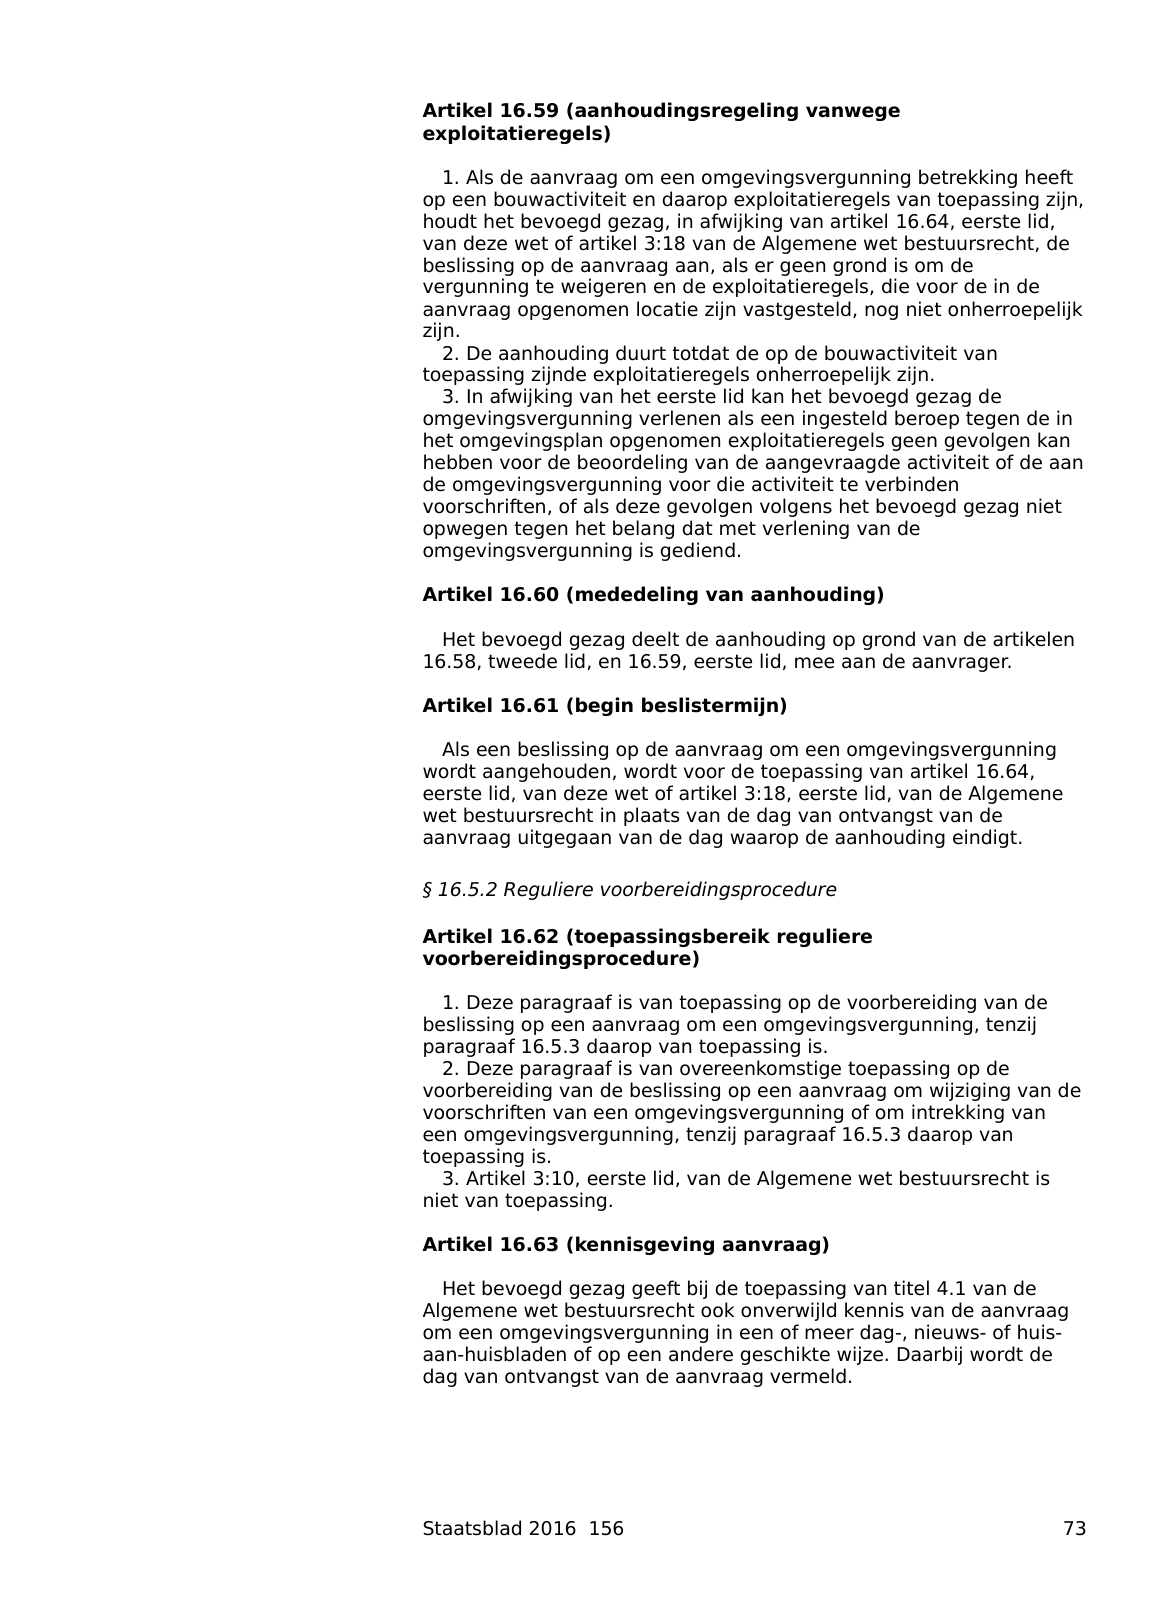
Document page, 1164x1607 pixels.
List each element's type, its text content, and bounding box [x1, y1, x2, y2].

text 2. Deze paragraaf is van overeenkomstige toepassing op de voorbereiding van de beslissing op een aanvraag om wijziging van de voorschriften van een omgevingsvergunning of om intrekking van een omgevingsvergunning, tenzij paragraaf 16.5.3 daarop van toepassing is. [422, 1058, 1087, 1168]
subtitle Artikel 16.59 (aanhoudingsregeling vanwege exploitatieregels) [422, 100, 1087, 144]
text 1. Deze paragraaf is van toepassing op de voorbereiding van de beslissing op een aanvraag om een omgevingsvergunning, tenzij paragraaf 16.5.3 daarop van toepassing is. [422, 992, 1087, 1058]
text Als een beslissing op de aanvraag om een omgevingsvergunning wordt aangehouden, wordt voor de toepassing van artikel 16.64, eerste lid, van deze wet of artikel 3:18, eerste lid, van de Algemene wet bestuursrecht in plaats van de dag van ontvangst van de aanvraag uitgegaan van de dag waarop de aanhouding eindigt. [422, 739, 1087, 849]
text 2. De aanhouding duurt totdat de op de bouwactiviteit van toepassing zijnde exploitatieregels onherroepelijk zijn. [422, 342, 1087, 386]
text 3. Artikel 3:10, eerste lid, van de Algemene wet bestuursrecht is niet van toepassing. [422, 1168, 1087, 1212]
text Het bevoegd gezag deelt de aanhouding op grond van de artikelen 16.58, tweede lid, en 16.59, eerste lid, mee aan de aanvrager. [422, 628, 1087, 672]
subtitle Artikel 16.61 (begin beslistermijn) [422, 695, 1087, 717]
subtitle Artikel 16.62 (toepassingsbereik reguliere voorbereidingsprocedure) [422, 926, 1087, 970]
subtitle Artikel 16.60 (mededeling van aanhouding) [422, 584, 1087, 606]
text 3. In afwijking van het eerste lid kan het bevoegd gezag de omgevingsvergunning verlenen als een ingesteld beroep tegen de in het omgevingsplan opgenomen exploitatieregels geen gevolgen kan hebben voor de beoordeling van de aangevraagde activiteit of de aan de omgevingsvergunning voor die activiteit te verbinden voorschriften, of als deze gevolgen volgens het bevoegd gezag niet opwegen tegen het belang dat met verlening van de omgevingsvergunning is gediend. [422, 386, 1087, 562]
subtitle Artikel 16.63 (kennisgeving aanvraag) [422, 1234, 1087, 1256]
subtitle § 16.5.2 Reguliere voorbereidingsprocedure [422, 879, 1087, 901]
text Het bevoegd gezag geeft bij de toepassing van titel 4.1 van de Algemene wet bestuursrecht ook onverwijld kennis van de aanvraag om een omgevingsvergunning in een of meer dag-, nieuws- of huis-aan-huisbladen of op een andere geschikte wijze. Daarbij wordt de dag van ontvangst van de aanvraag vermeld. [422, 1278, 1087, 1388]
text 1. Als de aanvraag om een omgevingsvergunning betrekking heeft op een bouwactiviteit en daarop exploitatieregels van toepassing zijn, houdt het bevoegd gezag, in afwijking van artikel 16.64, eerste lid, van deze wet of artikel 3:18 van de Algemene wet bestuursrecht, de beslissing op de aanvraag aan, als er geen grond is om de vergunning te weigeren en de exploitatieregels, die voor de in de aanvraag opgenomen locatie zijn vastgesteld, nog niet onherroepelijk zijn. [422, 167, 1087, 342]
